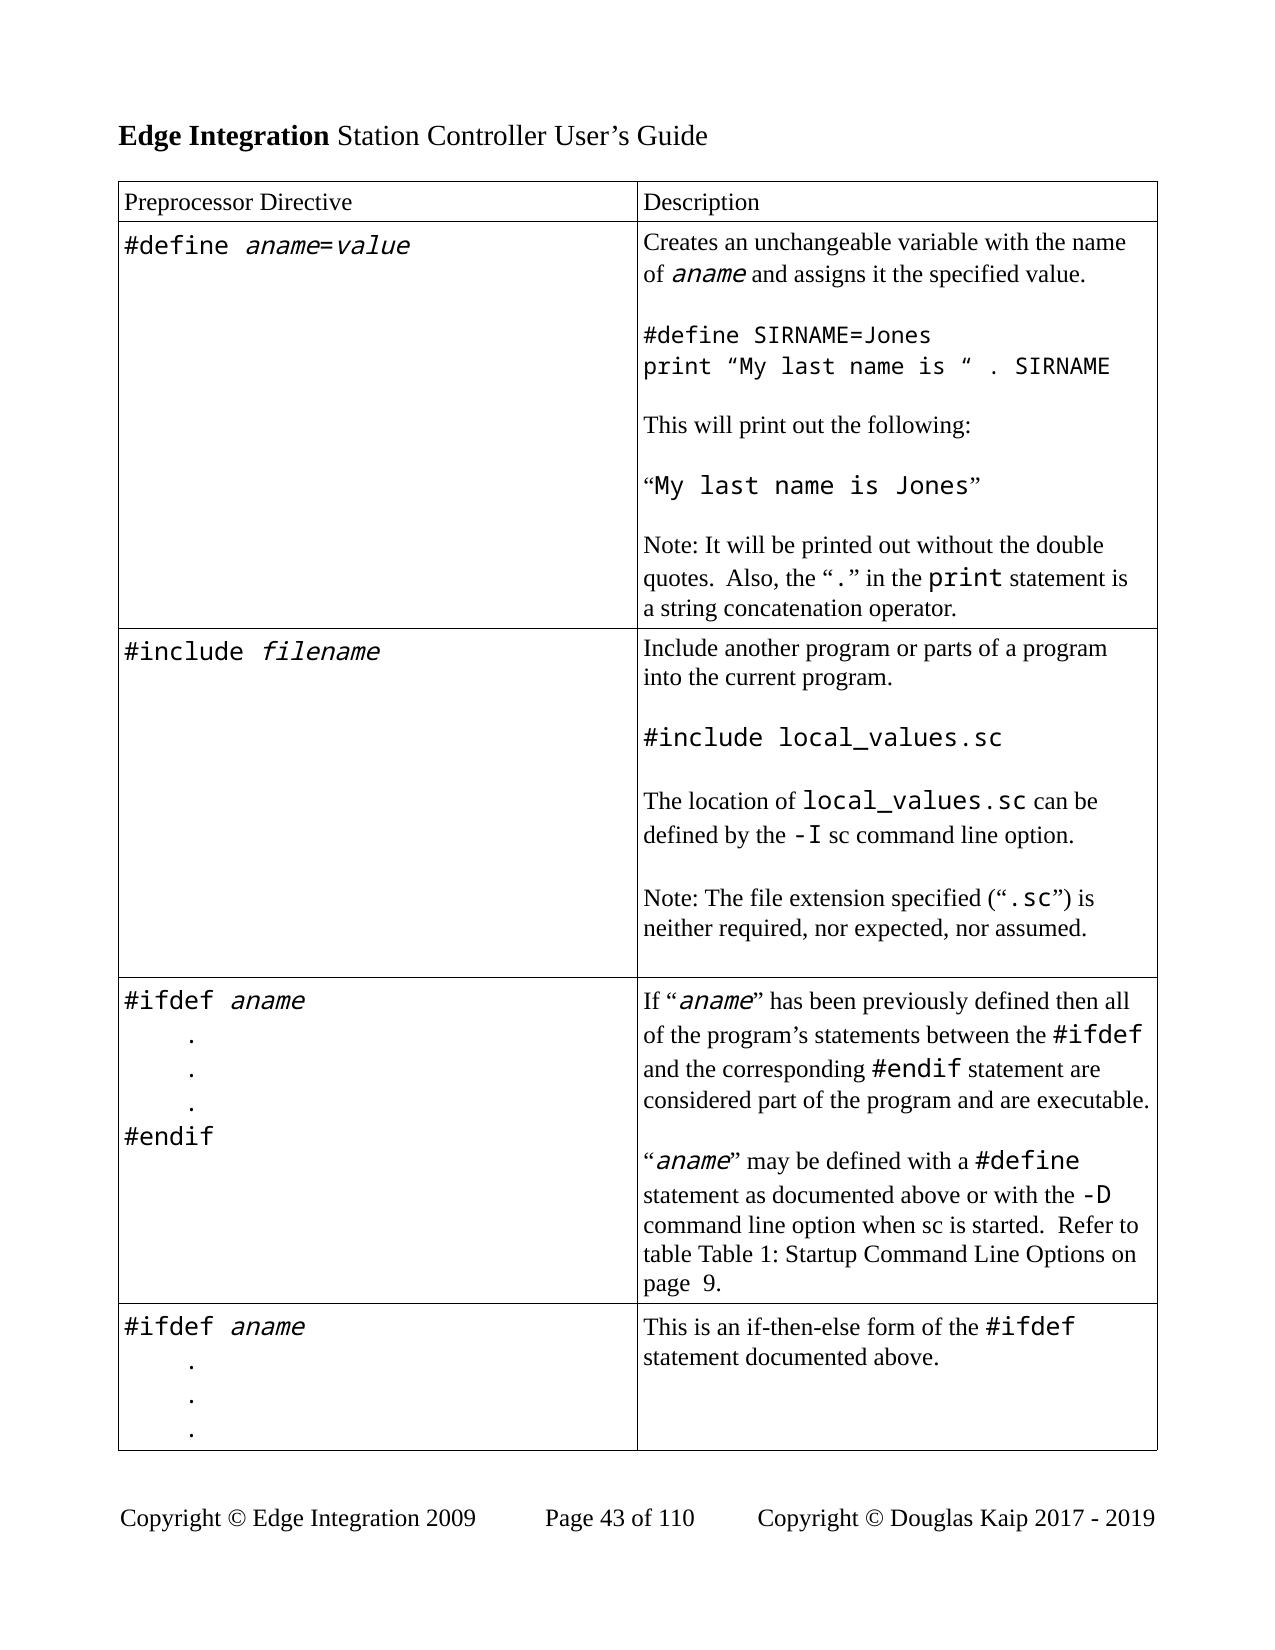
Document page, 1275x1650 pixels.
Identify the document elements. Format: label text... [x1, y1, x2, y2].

table_header Description [638, 182, 1157, 221]
table_cell Creates an unchangeable variable with the name of aname and assigns it the specified value. #define SIRNAME=Jones print “My last name is “ . SIRNAME This will print out the following: “My last name is Jones” Note: It will be printed out without the double quotes. Also, the “.” in the print statement is a string concatenation operator. [638, 222, 1157, 628]
table_cell This is an if-then-else form of the #ifdef statement documented above. [638, 1304, 1157, 1450]
table_cell #include filename [119, 629, 637, 977]
table_header Preprocessor Directive [119, 182, 637, 221]
table_cell Include another program or parts of a program into the current program. #include local_values.sc The location of local_values.sc can be defined by the -I sc command line option. Note: The file extension specified (“.sc”) is neither required, nor expected, nor assumed. [638, 629, 1157, 977]
table_cell If “aname” has been previously defined then all of the program’s statements between the #ifdef and the corresponding #endif statement are considered part of the program and are executable. “aname” may be defined with a #define statement as documented above or with the -D command line option when sc is started. Refer to table Table 1: Startup Command Line Options on page 9. [638, 978, 1157, 1302]
table_cell #define aname=value [119, 222, 637, 628]
table_cell #ifdef aname . . . [119, 1304, 637, 1450]
table_cell #ifdef aname . . . #endif [119, 978, 637, 1302]
